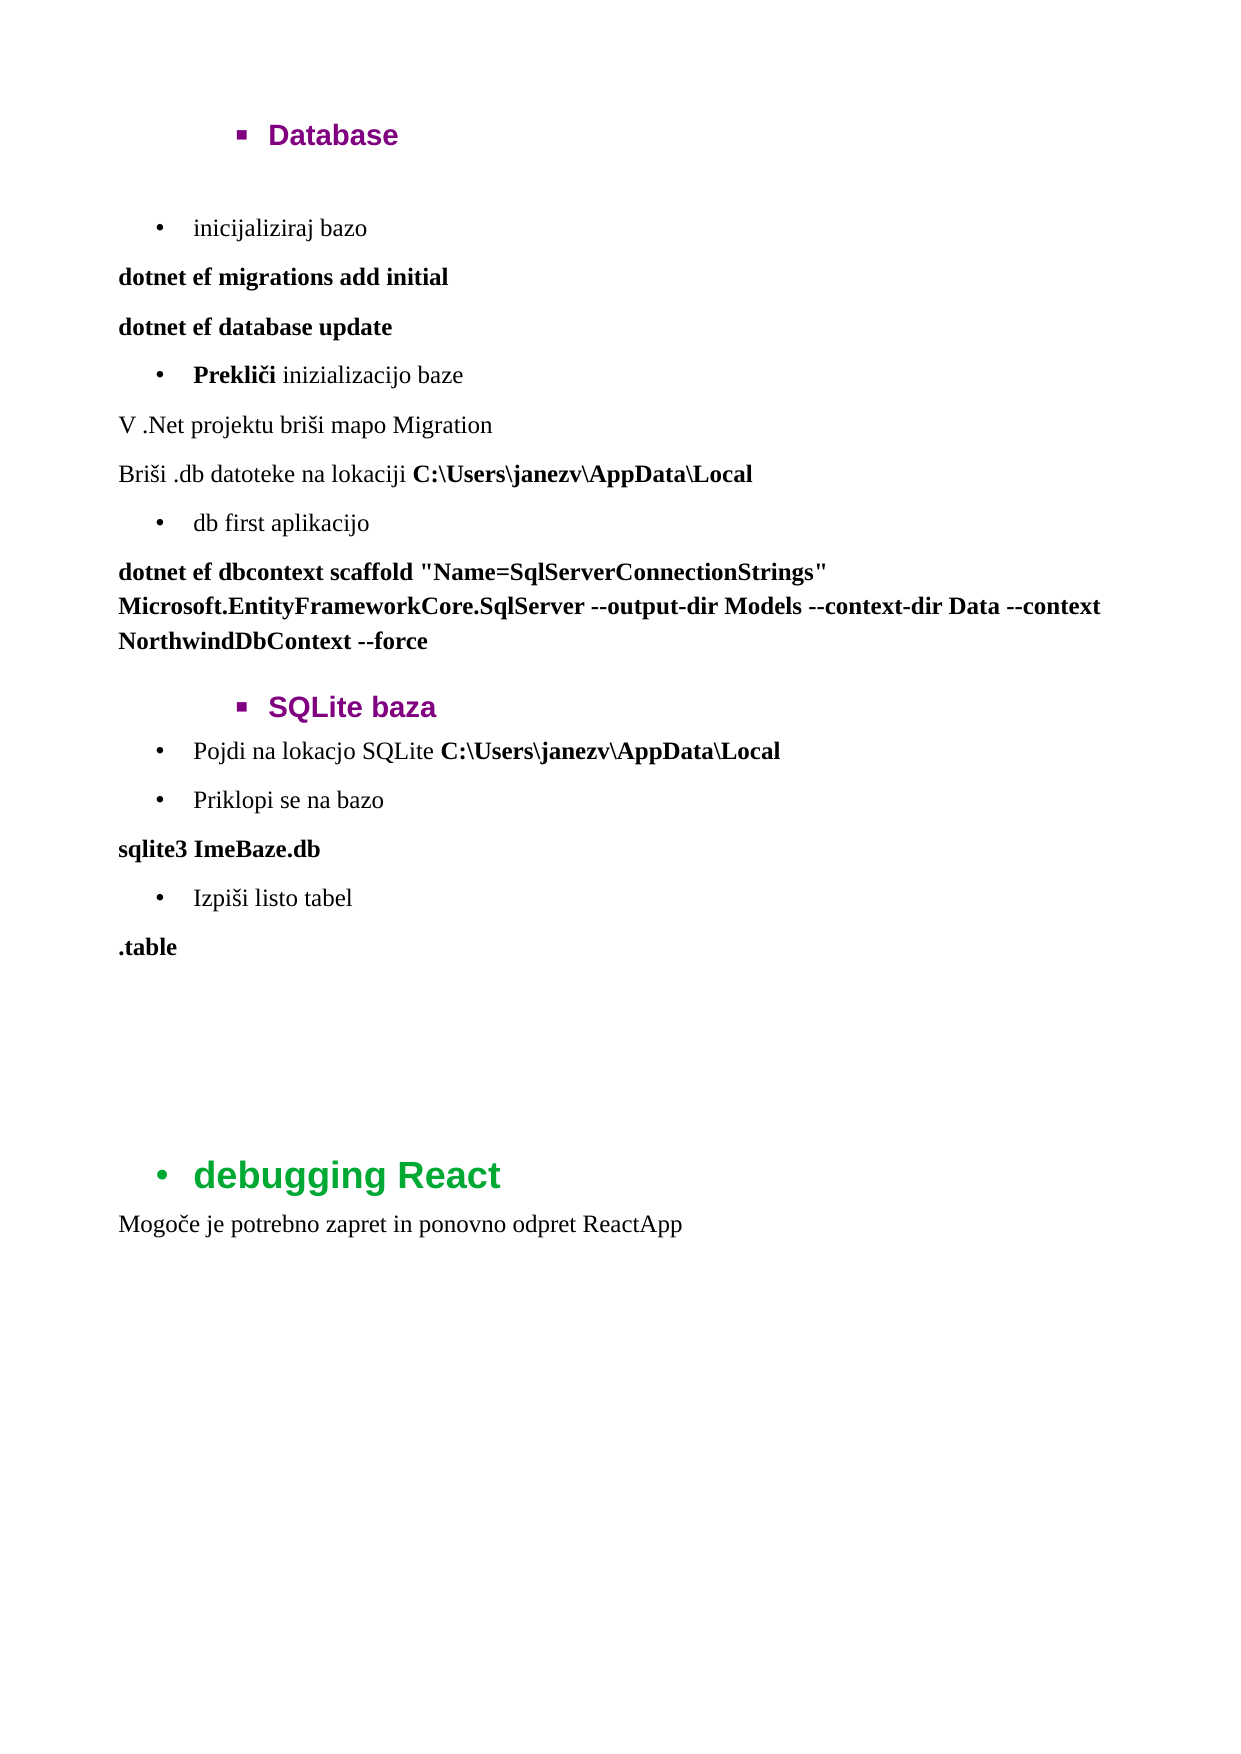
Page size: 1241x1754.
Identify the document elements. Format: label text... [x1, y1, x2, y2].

text sqlite3 ImeBaze.db [118, 834, 1122, 863]
text dotnet ef migrations add initial [118, 262, 1122, 291]
subtitle debugging React [156, 1153, 1122, 1197]
text Mogoče je potrebno zapret in ponovno odpret ReactApp [118, 1209, 1122, 1238]
list Priklopi se na bazo [156, 785, 1122, 813]
list Izpiši listo tabel [156, 883, 1122, 912]
list inicijaliziraj bazo [156, 213, 1122, 242]
subtitle Database [231, 118, 1122, 152]
list Prekliči inizializacijo baze [156, 361, 1122, 389]
text V .Net projektu briši mapo Migration [118, 410, 1122, 438]
text .table [118, 932, 1122, 961]
text dotnet ef dbcontext scaffold "Name=SqlServerConnectionStrings" Microsoft.EntityFrameworkCore.SqlServer --output-dir Models --context-dir Data --context NorthwindDbContext --force [118, 557, 1122, 654]
list db first aplikacijo [156, 508, 1122, 537]
subtitle SQLite baza [231, 689, 1122, 723]
text Briši .db datoteke na lokaciji C:\Users\janezv\AppData\Local [118, 459, 1122, 487]
list Pojdi na lokacjo SQLite C:\Users\janezv\AppData\Local [156, 736, 1122, 764]
text dotnet ef database update [118, 312, 1122, 340]
